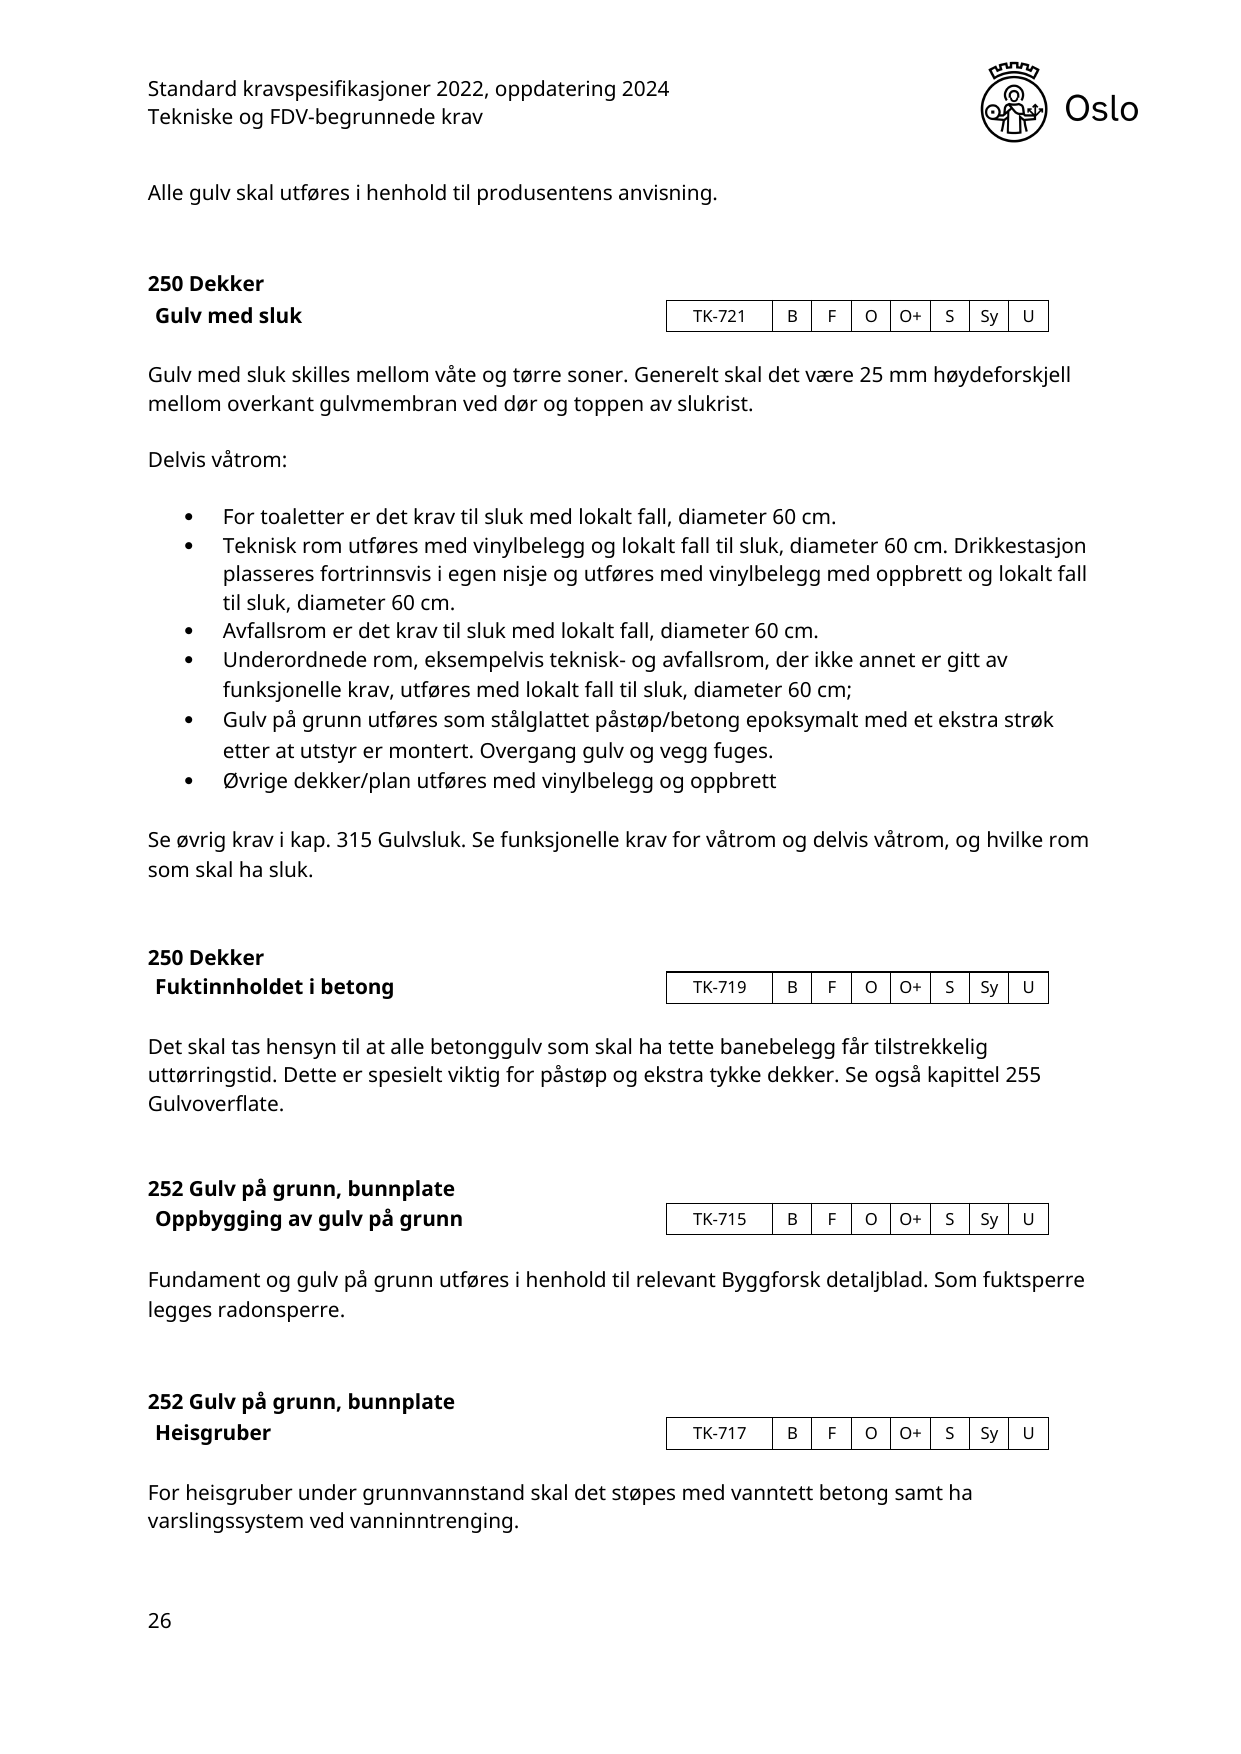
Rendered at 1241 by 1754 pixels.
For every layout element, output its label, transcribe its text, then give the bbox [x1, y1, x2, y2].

text Gulv med sluk skilles mellom våte og tørre soner. Generelt skal det være 25 mm høydeforskjell mellom overkant gulvmembran ved dør og toppen av slukrist. [148, 360, 1093, 417]
table_header Fuktinnholdet i betong [148, 971, 666, 1002]
text 252 Gulv på grunn, bunnplate [148, 1174, 1093, 1203]
table_header O+ [891, 301, 930, 331]
text Se øvrig krav i kap. 315 Gulvsluk. Se funksjonelle krav for våtrom og delvis våtrom, og hvilke rom som skal ha sluk. [148, 825, 1093, 884]
table_header U [1009, 301, 1048, 331]
table_header O+ [891, 1418, 930, 1448]
text Det skal tas hensyn til at alle betonggulv som skal ha tette banebelegg får tilstrekkelig uttørringstid. Dette er spesielt viktig for påstøp og ekstra tykke dekker. Se også kapittel 255 Gulvoverflate. [148, 1032, 1093, 1117]
table_header B [773, 1418, 811, 1448]
text 250 Dekker [148, 269, 1093, 298]
table_header O+ [891, 973, 930, 1002]
list Øvrige dekker/plan utføres med vinylbelegg og oppbrett [185, 766, 1093, 795]
table_header Gulv med sluk [148, 300, 666, 331]
table_header TK-717 [667, 1418, 772, 1448]
table_header S [931, 1204, 969, 1234]
list For toaletter er det krav til sluk med lokalt fall, diameter 60 cm. [185, 502, 1093, 531]
text Fundament og gulv på grunn utføres i henhold til relevant Byggforsk detaljblad. Som fuktsperre legges radonsperre. [148, 1265, 1093, 1324]
list Avfallsrom er det krav til sluk med lokalt fall, diameter 60 cm. [185, 616, 1093, 645]
table_header B [773, 301, 811, 331]
table_header F [812, 1204, 851, 1234]
table_header Sy [970, 1204, 1008, 1234]
table_header U [1009, 1204, 1048, 1234]
text Delvis våtrom: [148, 446, 1093, 474]
table_header F [812, 973, 851, 1002]
table_header O [852, 1418, 890, 1448]
table_header U [1009, 973, 1048, 1002]
table_header S [931, 973, 969, 1002]
table_header S [931, 1418, 969, 1448]
table_header TK-715 [667, 1204, 772, 1234]
table_header B [773, 973, 811, 1002]
text 250 Dekker [148, 943, 1093, 971]
table_header O [852, 1204, 890, 1234]
table_header U [1009, 1418, 1048, 1448]
list Gulv på grunn utføres som stålglattet påstøp/betong epoksymalt med et ekstra strøk etter at utstyr er montert. Overgang gulv og vegg fuges. [185, 706, 1093, 764]
table_header Sy [970, 1418, 1008, 1448]
list Underordnede rom, eksempelvis teknisk- og avfallsrom, der ikke annet er gitt av funksjonelle krav, utføres med lokalt fall til sluk, diameter 60 cm; [185, 645, 1093, 703]
table_header Heisgruber [148, 1417, 666, 1448]
table_header O+ [891, 1204, 930, 1234]
table_header F [812, 1418, 851, 1448]
table_header TK-719 [667, 973, 772, 1002]
table_header O [852, 301, 890, 331]
list Teknisk rom utføres med vinylbelegg og lokalt fall til sluk, diameter 60 cm. Drikkestasjon plasseres fortrinnsvis i egen nisje og utføres med vinylbelegg med oppbrett og lokalt fall til sluk, diameter 60 cm. [185, 531, 1093, 616]
text Alle gulv skal utføres i henhold til produsentens anvisning. [148, 178, 1093, 206]
table_header F [812, 301, 851, 331]
table_header TK-721 [667, 301, 772, 331]
table_header B [773, 1204, 811, 1234]
table_header S [931, 301, 969, 331]
table_header O [852, 973, 890, 1002]
text For heisgruber under grunnvannstand skal det støpes med vanntett betong samt ha varslingssystem ved vanninntrenging. [148, 1478, 1093, 1535]
text 252 Gulv på grunn, bunnplate [148, 1387, 1093, 1415]
table_header Oppbygging av gulv på grunn [148, 1203, 666, 1234]
table_header Sy [970, 973, 1008, 1002]
table_header Sy [970, 301, 1008, 331]
